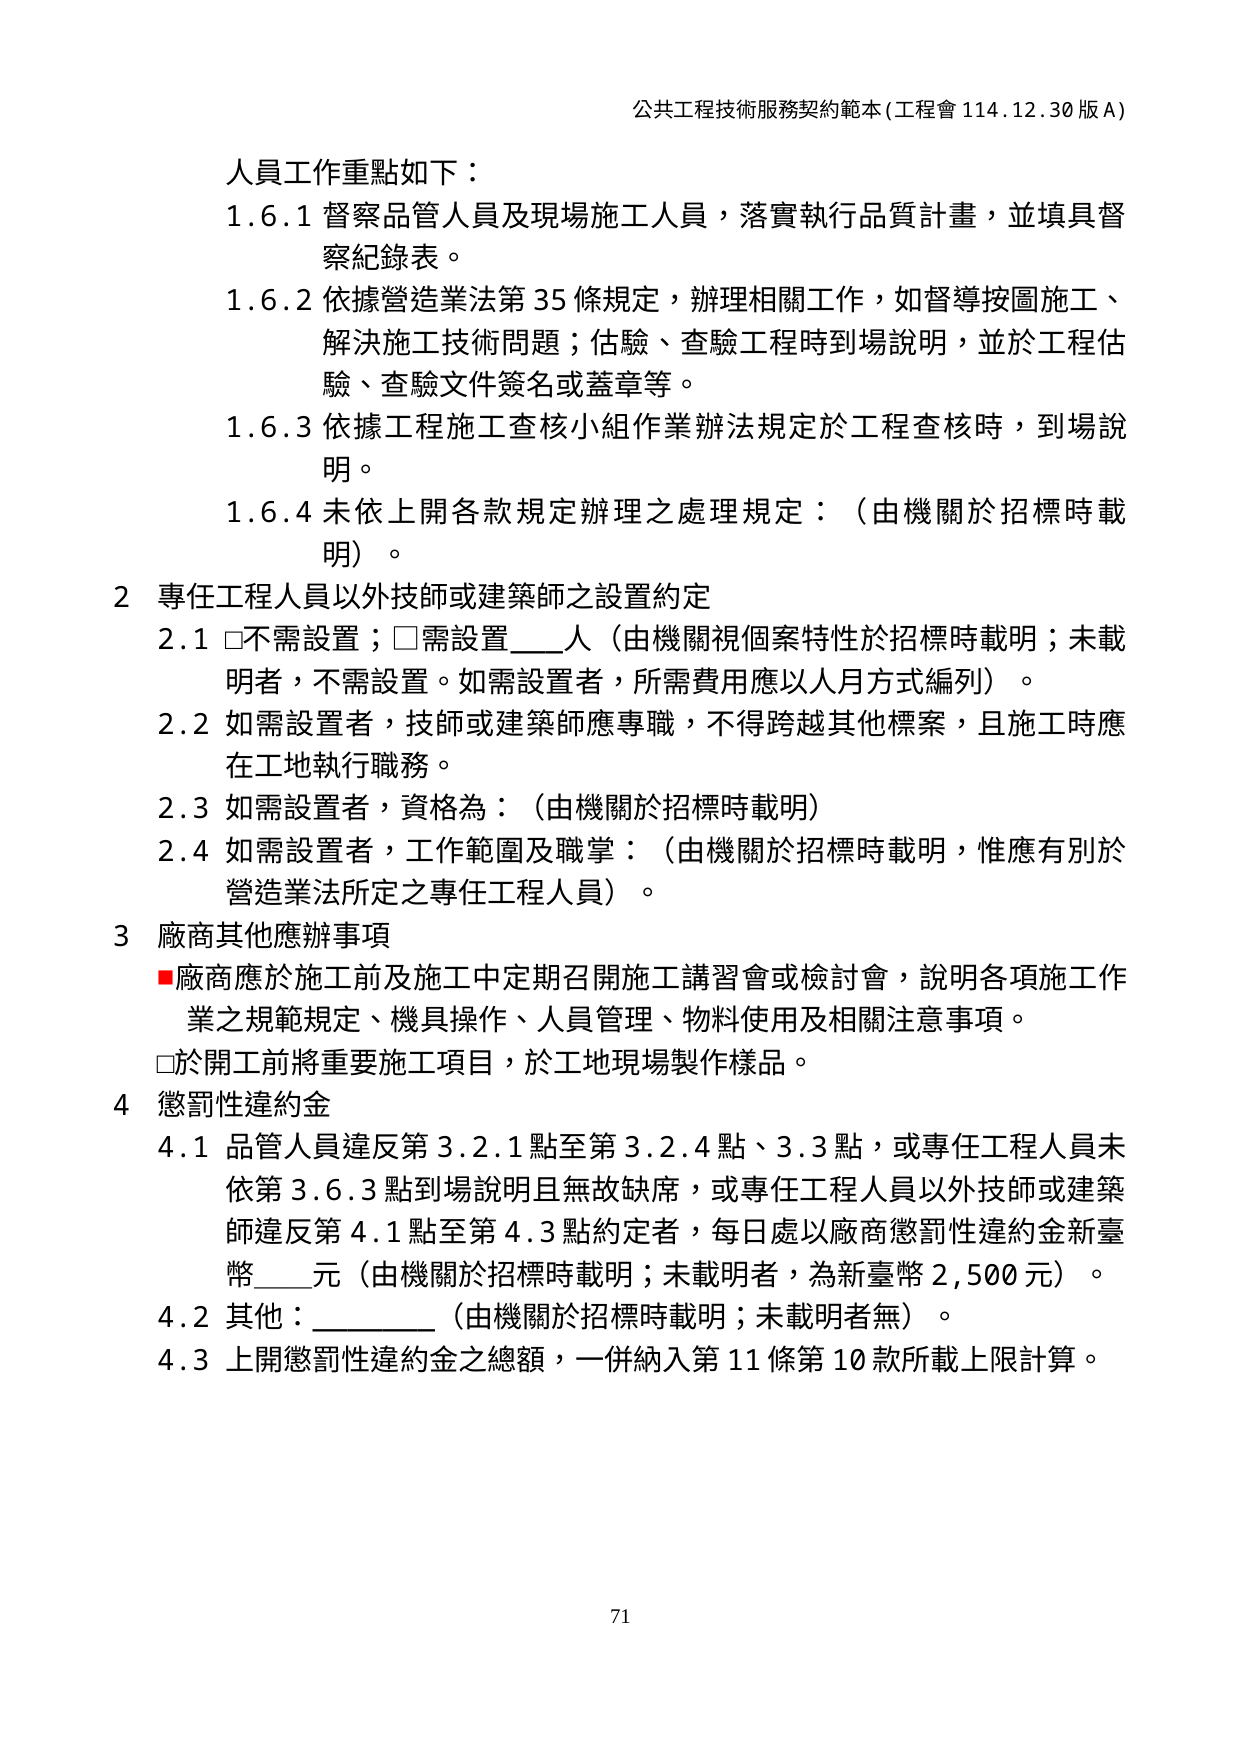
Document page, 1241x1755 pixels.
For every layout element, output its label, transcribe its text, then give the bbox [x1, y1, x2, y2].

list 專任工程人員以外技師或建築師之設置約定 [112, 573, 1128, 616]
text ■廠商應於施工前及施工中定期召開施工講習會或檢討會，說明各項施工作業之規範規定、機具操作、人員管理、物料使用及相關注意事項。 [157, 954, 1128, 1039]
list 依據營造業法第35條規定，辦理相關工作，如督導按圖施工、解決施工技術問題；估驗、查驗工程時到場說明，並於工程估驗、查驗文件簽名或蓋章等。 [225, 277, 1128, 404]
list 如需設置者，工作範圍及職掌：（由機關於招標時載明，惟應有別於營造業法所定之專任工程人員）。 [157, 827, 1128, 912]
list 人員工作重點如下： [157, 150, 1128, 192]
list 懲罰性違約金 [112, 1082, 1128, 1124]
text □於開工前將重要施工項目，於工地現場製作樣品。 [157, 1039, 1128, 1082]
list 如需設置者，資格為：（由機關於招標時載明） [157, 785, 1128, 827]
list 其他：_______（由機關於招標時載明；未載明者無）。 [157, 1294, 1128, 1336]
list 品管人員違反第3.2.1點至第3.2.4點、3.3點，或專任工程人員未依第3.6.3點到場說明且無故缺席，或專任工程人員以外技師或建築師違反第4.1點至第4.3點約定者，每日處以廠商懲罰性違約金新臺幣＿＿元（由機關於招標時載明；未載明者，為新臺幣2,500元）。 [157, 1124, 1128, 1294]
list 依據工程施工查核小組作業辦法規定於工程查核時，到場說明。 [225, 404, 1128, 489]
list 如需設置者，技師或建築師應專職，不得跨越其他標案，且施工時應在工地執行職務。 [157, 700, 1128, 785]
list 廠商其他應辦事項 [112, 912, 1128, 954]
list 上開懲罰性違約金之總額，一併納入第11條第10款所載上限計算。 [157, 1336, 1128, 1378]
list □不需設置；□需設置___人（由機關視個案特性於招標時載明；未載明者，不需設置。如需設置者，所需費用應以人月方式編列）。 [157, 616, 1128, 700]
list 督察品管人員及現場施工人員，落實執行品質計畫，並填具督察紀錄表。 [225, 192, 1128, 277]
list 未依上開各款規定辦理之處理規定：（由機關於招標時載明）。 [225, 489, 1128, 573]
